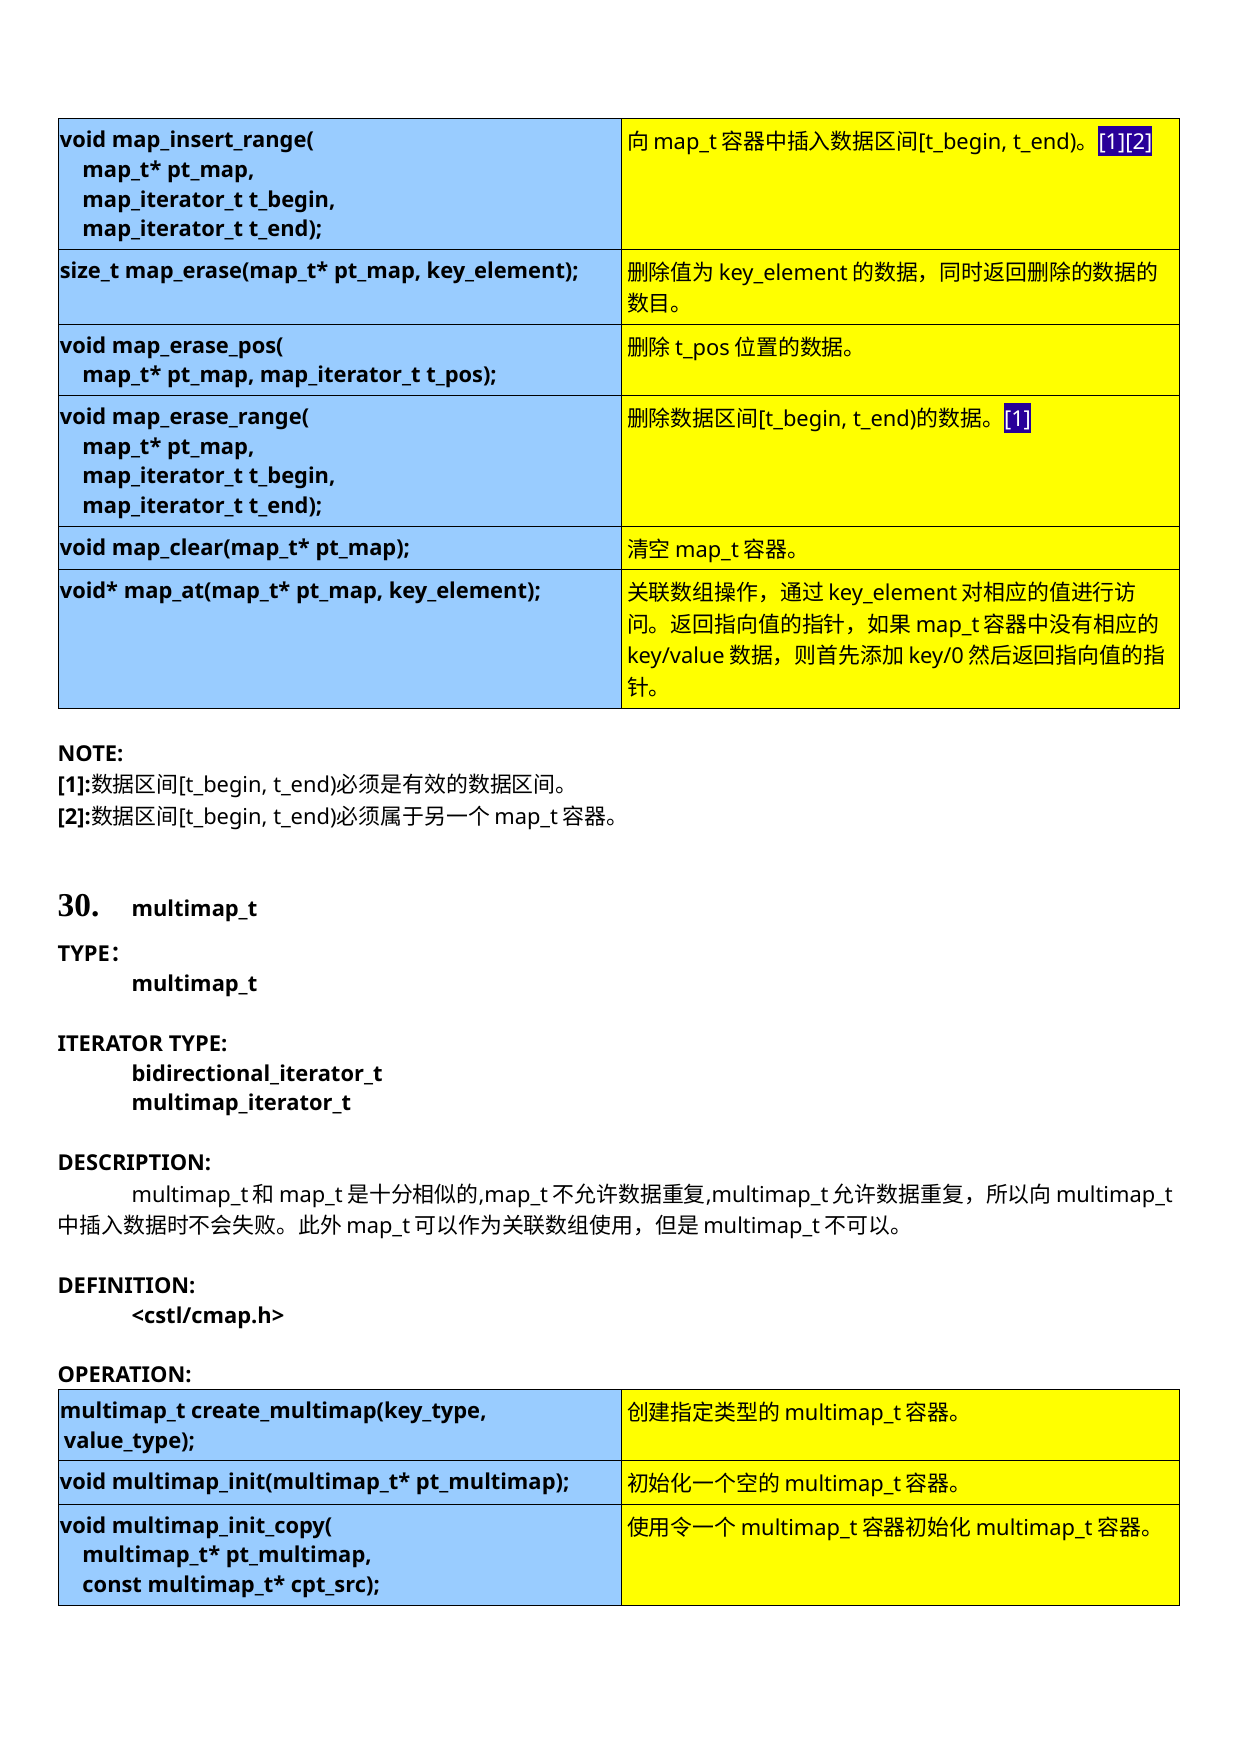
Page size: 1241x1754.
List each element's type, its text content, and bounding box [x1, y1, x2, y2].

table_cell void map_clear(map_t* pt_map); [59, 527, 621, 569]
table_cell 关联数组操作，通过key_element对相应的值进行访问。返回指向值的指针，如果map_t容器中没有相应的key/value数据，则首先添加key/0然后返回指向值的指针。 [622, 570, 1179, 708]
text ITERATOR TYPE: [57, 1028, 1179, 1058]
table_cell 清空map_t容器。 [622, 527, 1179, 569]
table_header 创建指定类型的multimap_t容器。 [622, 1390, 1179, 1460]
subtitle multimap_t [57, 886, 1179, 924]
table_cell void* map_at(map_t* pt_map, key_element); [59, 570, 621, 708]
text multimap_iterator_t [57, 1087, 1179, 1117]
text bidirectional_iterator_t [57, 1058, 1179, 1087]
table_cell void map_erase_pos( map_t* pt_map, map_iterator_t t_pos); [59, 325, 621, 395]
table_cell 使用令一个multimap_t容器初始化multimap_t容器。 [622, 1505, 1179, 1605]
text [2]:数据区间[t_begin, t_end)必须属于另一个map_t容器。 [57, 799, 1179, 831]
text [1]:数据区间[t_begin, t_end)必须是有效的数据区间。 [57, 767, 1179, 799]
table_cell size_t map_erase(map_t* pt_map, key_element); [59, 250, 621, 324]
text OPERATION: [57, 1359, 1179, 1389]
table_cell void multimap_init_copy( multimap_t* pt_multimap, const multimap_t* cpt_src); [59, 1505, 621, 1605]
table_cell void multimap_init(multimap_t* pt_multimap); [59, 1461, 621, 1504]
text multimap_t [57, 968, 1179, 998]
text TYPE： [57, 936, 1179, 968]
text NOTE: [57, 737, 1179, 767]
table_header multimap_t create_multimap(key_type, value_type); [59, 1390, 621, 1460]
text DESCRIPTION: [57, 1147, 1179, 1177]
table_cell 删除t_pos位置的数据。 [622, 325, 1179, 395]
table_cell 向map_t容器中插入数据区间[t_begin, t_end)。[1][2] [622, 119, 1179, 249]
table_cell void map_insert_range( map_t* pt_map, map_iterator_t t_begin, map_iterator_t t_end); [59, 119, 621, 249]
table_cell 删除值为key_element的数据，同时返回删除的数据的数目。 [622, 250, 1179, 324]
table_cell void map_erase_range( map_t* pt_map, map_iterator_t t_begin, map_iterator_t t_end); [59, 396, 621, 526]
table_cell 初始化一个空的multimap_t容器。 [622, 1461, 1179, 1504]
table_cell 删除数据区间[t_begin, t_end)的数据。[1] [622, 396, 1179, 526]
text multimap_t和map_t是十分相似的,map_t不允许数据重复,multimap_t允许数据重复，所以向multimap_t中插入数据时不会失败。此外map_t可以作为关联数组使用，但是multimap_t不可以。 [57, 1177, 1179, 1240]
text <cstl/cmap.h> [57, 1300, 1179, 1330]
text DEFINITION: [57, 1270, 1179, 1300]
